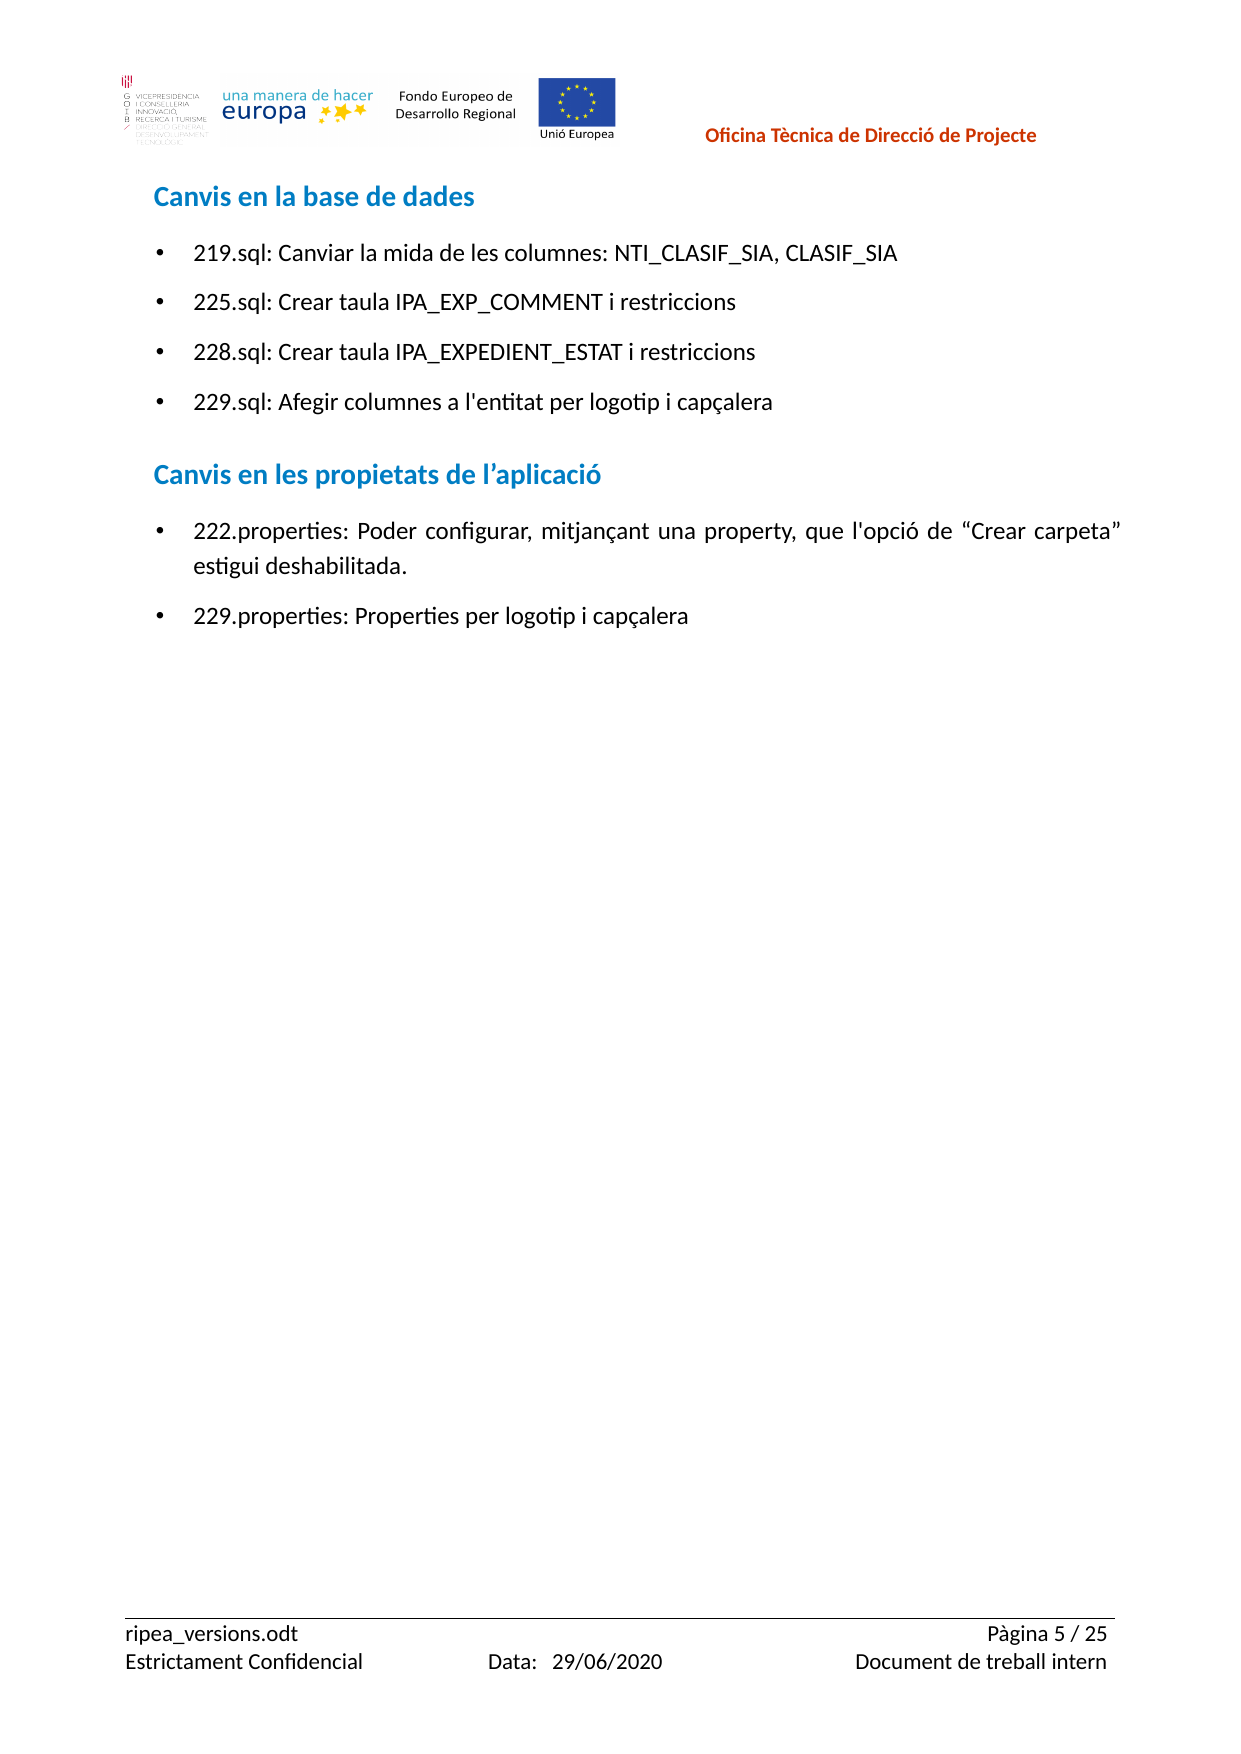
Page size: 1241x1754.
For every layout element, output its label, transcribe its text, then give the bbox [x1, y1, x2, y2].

list 229.properties: Properties per logotip i capçalera [156, 600, 1122, 630]
list 228.sql: Crear taula IPA_EXPEDIENT_ESTAT i restriccions [156, 336, 1122, 367]
list 222.properties: Poder configurar, mitjançant una property, que l'opció de “Crear carpeta” estigui deshabilitada. [156, 515, 1122, 581]
list 229.sql: Afegir columnes a l'entitat per logotip i capçalera [156, 386, 1122, 416]
picture [118, 73, 213, 147]
picture [219, 73, 621, 147]
list 219.sql: Canviar la mida de les columnes: NTI_CLASIF_SIA, CLASIF_SIA [156, 237, 1122, 267]
subtitle Canvis en la base de dades [153, 178, 1122, 213]
subtitle Canvis en les propietats de l’aplicació [153, 456, 1122, 492]
list 225.sql: Crear taula IPA_EXP_COMMENT i restriccions [156, 287, 1122, 317]
